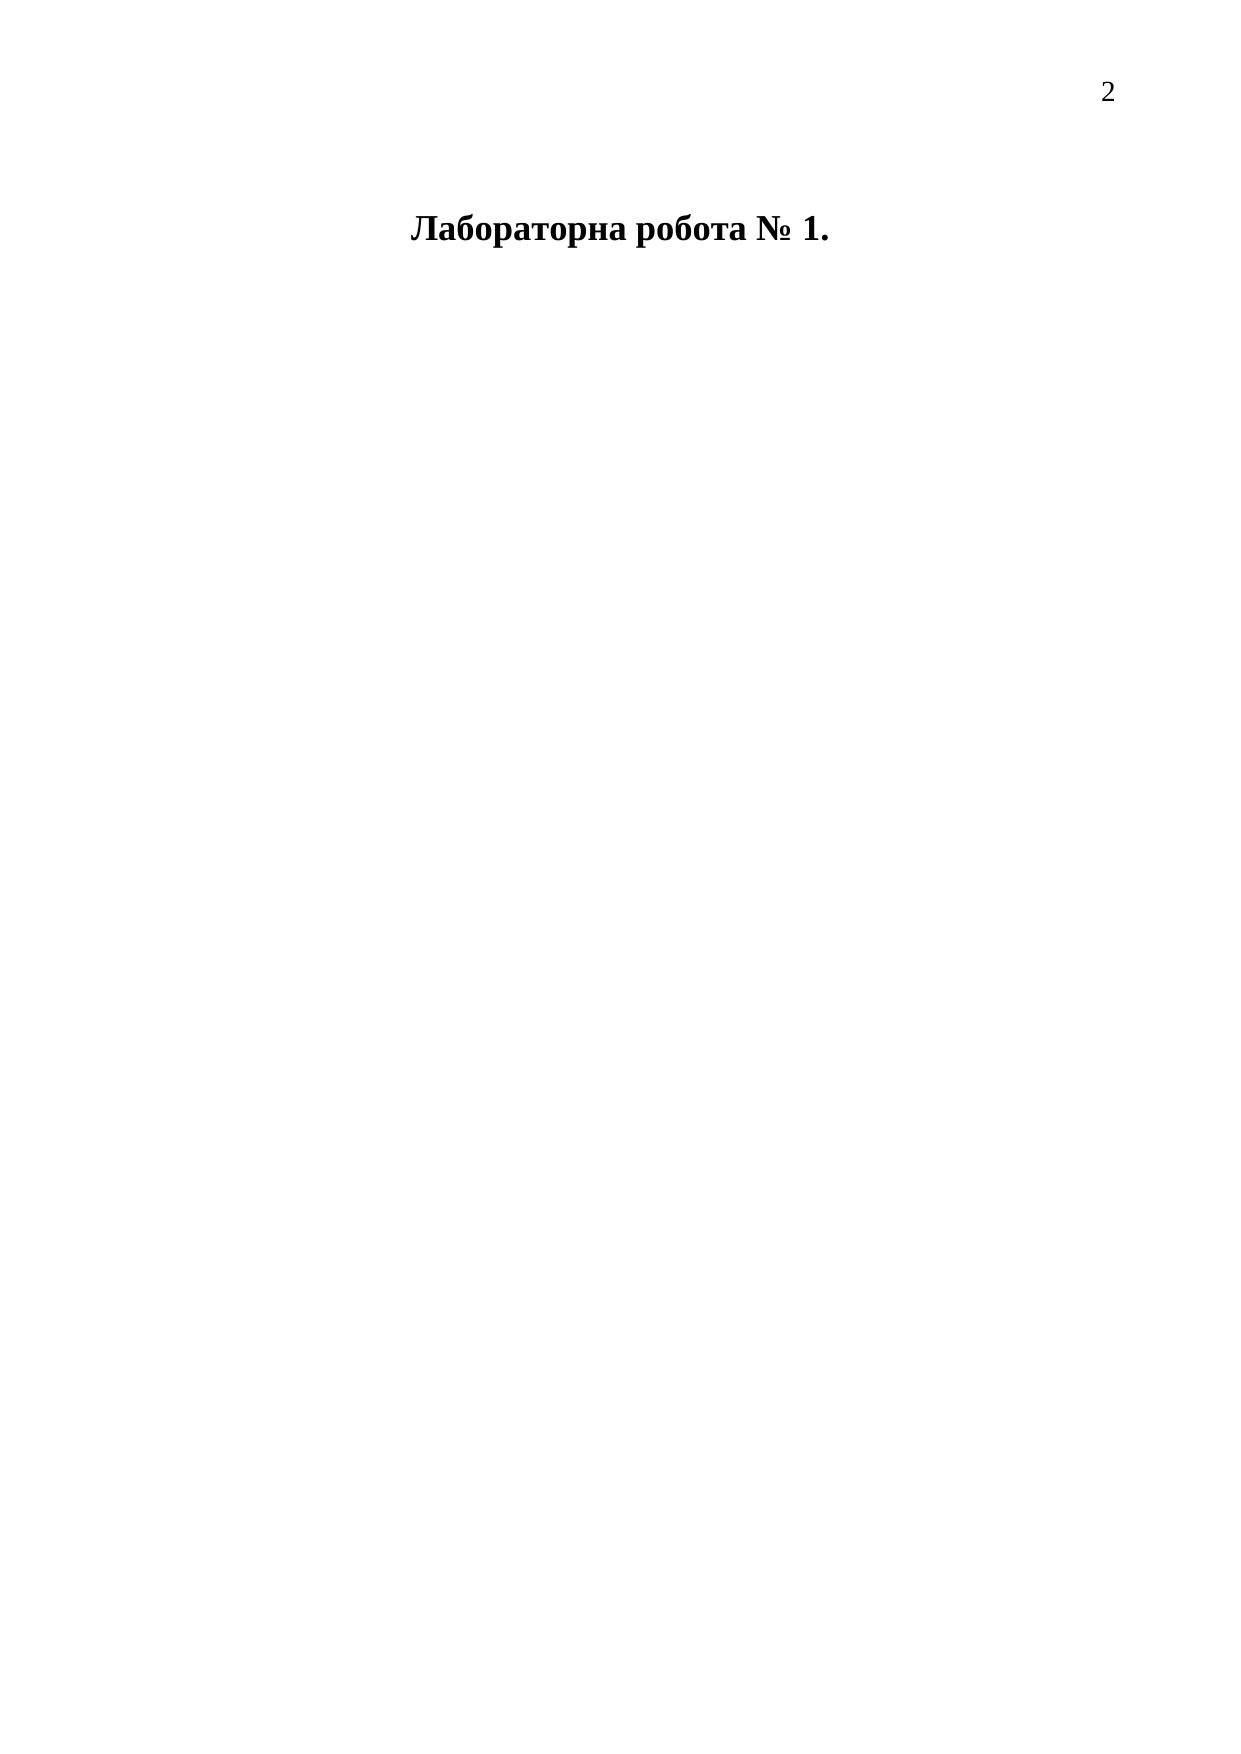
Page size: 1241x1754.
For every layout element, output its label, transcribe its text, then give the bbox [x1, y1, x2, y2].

text Лабораторна робота № 1. [112, 206, 1128, 248]
